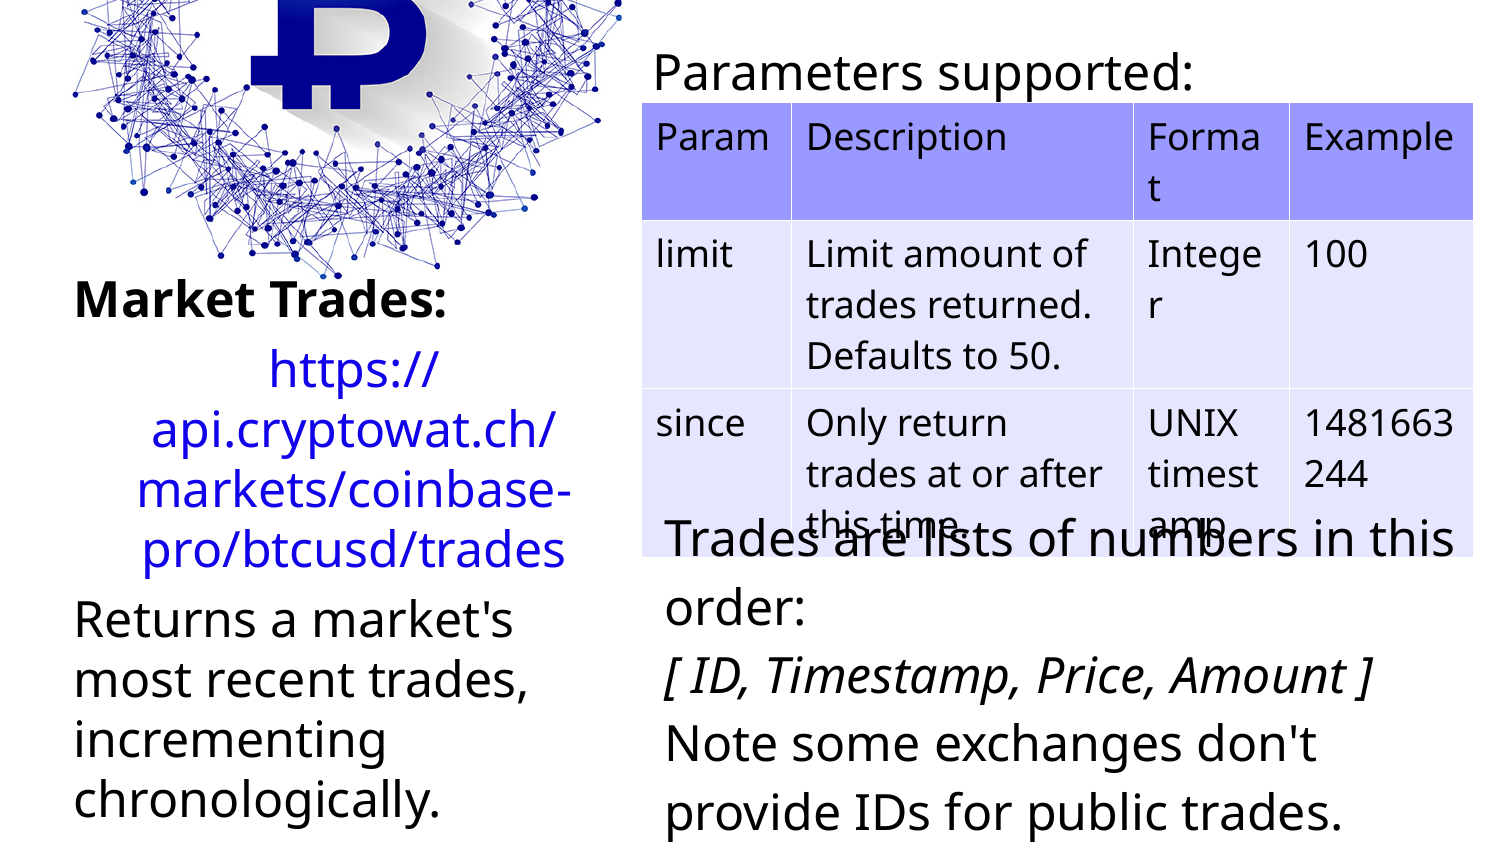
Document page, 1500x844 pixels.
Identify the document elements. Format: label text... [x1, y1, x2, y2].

list Market Trades: https://api.cryptowat.ch/markets/coinbase-pro/btcusd/trades Returns a market's most recent trades, incrementing chronologically. [59, 259, 649, 709]
text_box Parameters supported: [637, 29, 1382, 95]
text_box Trades are lists of numbers in this order: [ ID, Timestamp, Price, Amount ] Note some exchanges don't provide IDs for public trades. [649, 496, 1500, 844]
table_header Param [642, 103, 791, 220]
picture [1001, 95, 1027, 102]
table_cell 100 [1290, 221, 1473, 388]
table_cell Only return trades at or after this time. [792, 389, 1133, 496]
table_cell Limit amount of trades returned. Defaults to 50. [792, 221, 1133, 388]
table_cell 1481663244 [1290, 389, 1473, 496]
table_header Description [792, 103, 1133, 220]
table_header Example [1290, 103, 1473, 220]
picture [0, 0, 1500, 844]
table_cell limit [642, 221, 791, 388]
table_cell since [642, 389, 791, 557]
table_cell UNIX timestamp [1134, 389, 1289, 496]
table_header Format [1134, 103, 1289, 220]
table_cell Integer [1134, 221, 1289, 388]
